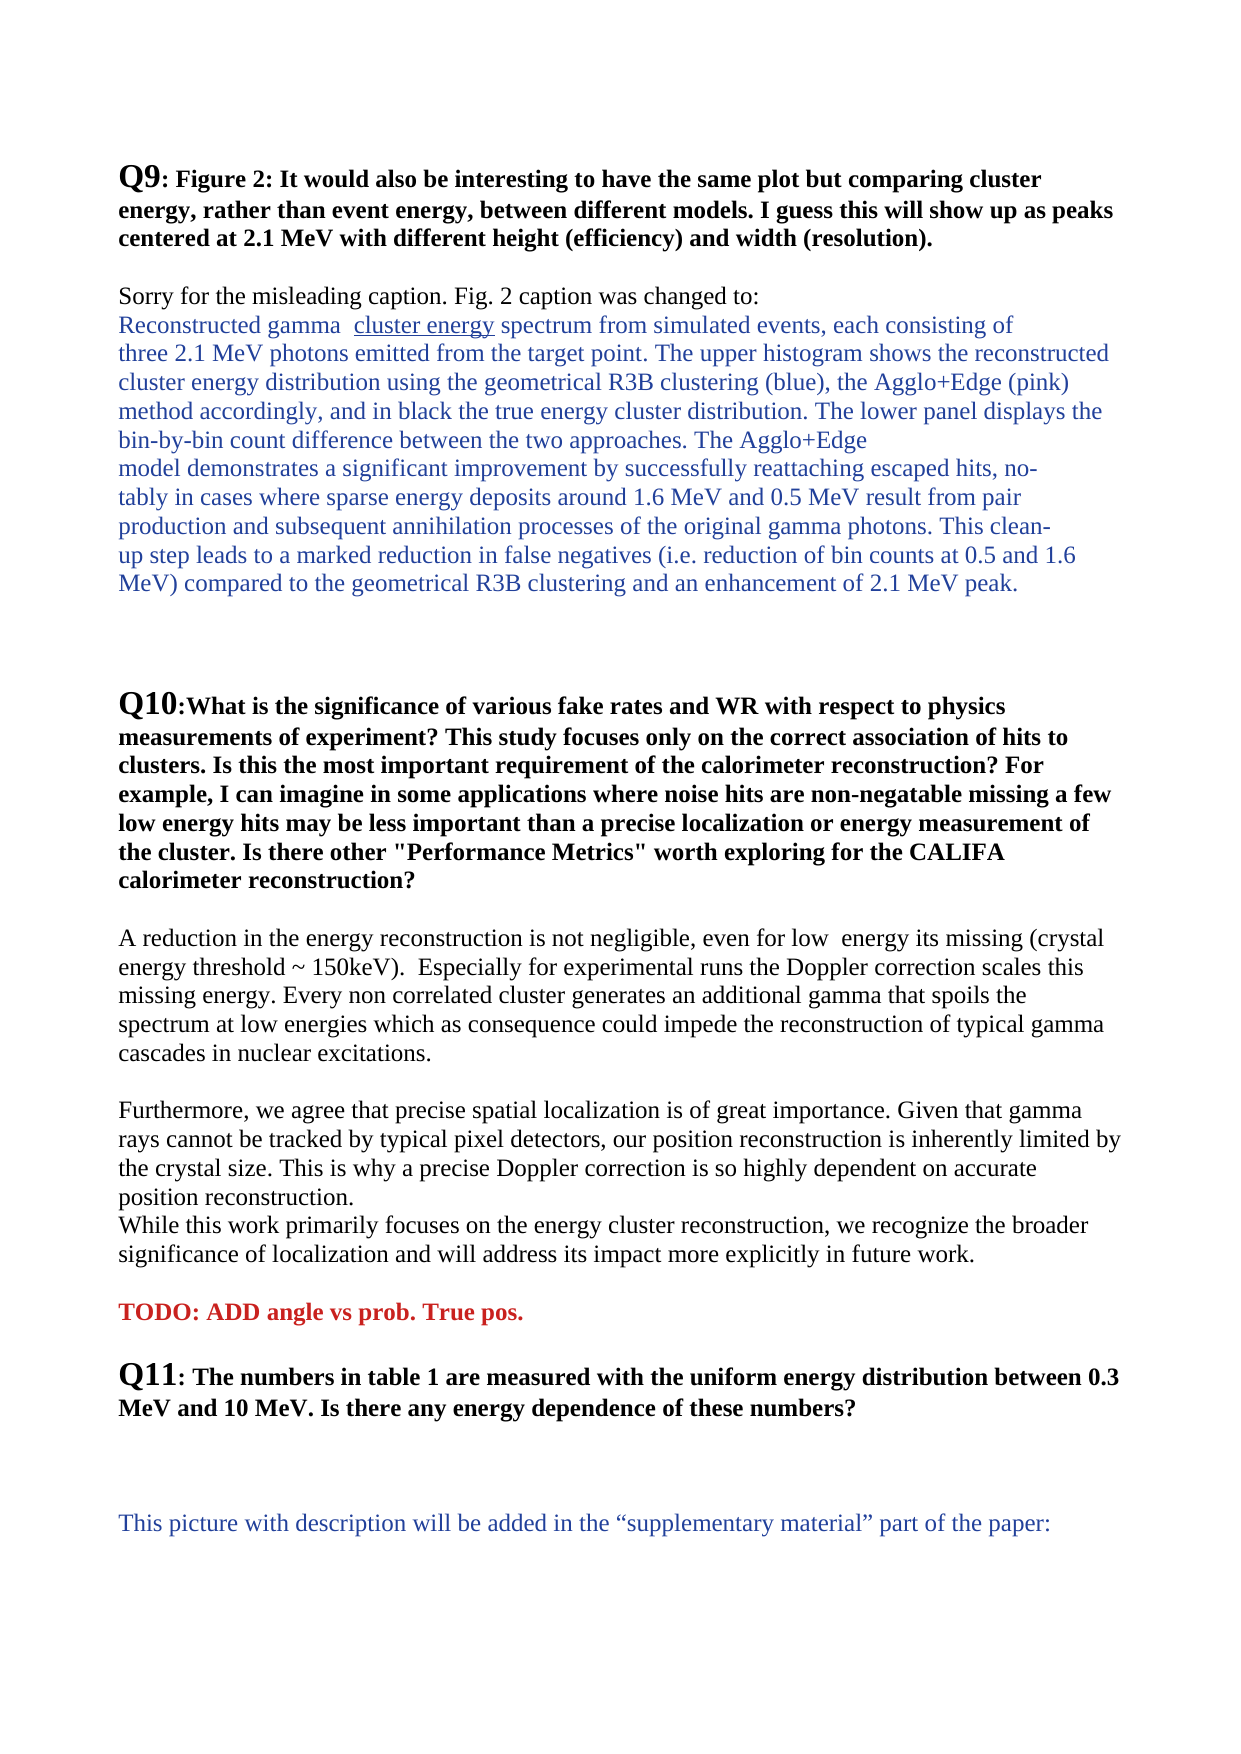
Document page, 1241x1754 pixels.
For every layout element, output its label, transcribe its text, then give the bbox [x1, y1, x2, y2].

text production and subsequent annihilation processes of the original gamma photons. This clean- [118, 511, 1122, 540]
text While this work primarily focuses on the energy cluster reconstruction, we recognize the broader significance of localization and will address its impact more explicitly in future work. [118, 1211, 1122, 1268]
text three 2.1 MeV photons emitted from the target point. The upper histogram shows the reconstructed cluster energy distribution using the geometrical R3B clustering (blue), the Agglo+Edge (pink) method accordingly, and in black the true energy cluster distribution. The lower panel displays the bin-by-bin count difference between the two approaches. The Agglo+Edge [118, 338, 1122, 453]
text This picture with description will be added in the “supplementary material” part of the paper: [118, 1508, 1122, 1536]
text Sorry for the misleading caption. Fig. 2 caption was changed to: Reconstructed gamma cluster energy spectrum from simulated events, each consisting of [118, 281, 1122, 338]
text A reduction in the energy reconstruction is not negligible, even for low energy its missing (crystal energy threshold ~ 150keV). Especially for experimental runs the Doppler correction scales this missing energy. Every non correlated cluster generates an additional gamma that spoils the spectrum at low energies which as consequence could impede the reconstruction of typical gamma cascades in nuclear excitations. [118, 923, 1122, 1067]
text Furthermore, we agree that precise spatial localization is of great importance. Given that gamma rays cannot be tracked by typical pixel detectors, our position reconstruction is inherently limited by the crystal size. This is why a precise Doppler correction is so highly dependent on accurate position reconstruction. [118, 1096, 1122, 1211]
text Q9: Figure 2: It would also be interesting to have the same plot but comparing cluster energy, rather than event energy, between different models. I guess this will show up as peaks centered at 2.1 MeV with different height (efficiency) and width (resolution). [118, 156, 1122, 252]
text Q11: The numbers in table 1 are measured with the uniform energy distribution between 0.3 MeV and 10 MeV. Is there any energy dependence of these numbers? [118, 1354, 1122, 1421]
text up step leads to a marked reduction in false negatives (i.e. reduction of bin counts at 0.5 and 1.6 MeV) compared to the geometrical R3B clustering and an enhancement of 2.1 MeV peak. [118, 540, 1122, 597]
text model demonstrates a significant improvement by successfully reattaching escaped hits, no- [118, 453, 1122, 482]
text tably in cases where sparse energy deposits around 1.6 MeV and 0.5 MeV result from pair [118, 482, 1122, 511]
text Q10:What is the significance of various fake rates and WR with respect to physics measurements of experiment? This study focuses only on the correct association of hits to clusters. Is this the most important requirement of the calorimeter reconstruction? For example, I can imagine in some applications where noise hits are non-negatable missing a few low energy hits may be less important than a precise localization or energy measurement of the cluster. Is there other "Performance Metrics" worth exploring for the CALIFA calorimeter reconstruction? [118, 683, 1122, 894]
text TODO: ADD angle vs prob. True pos. [118, 1297, 1122, 1326]
